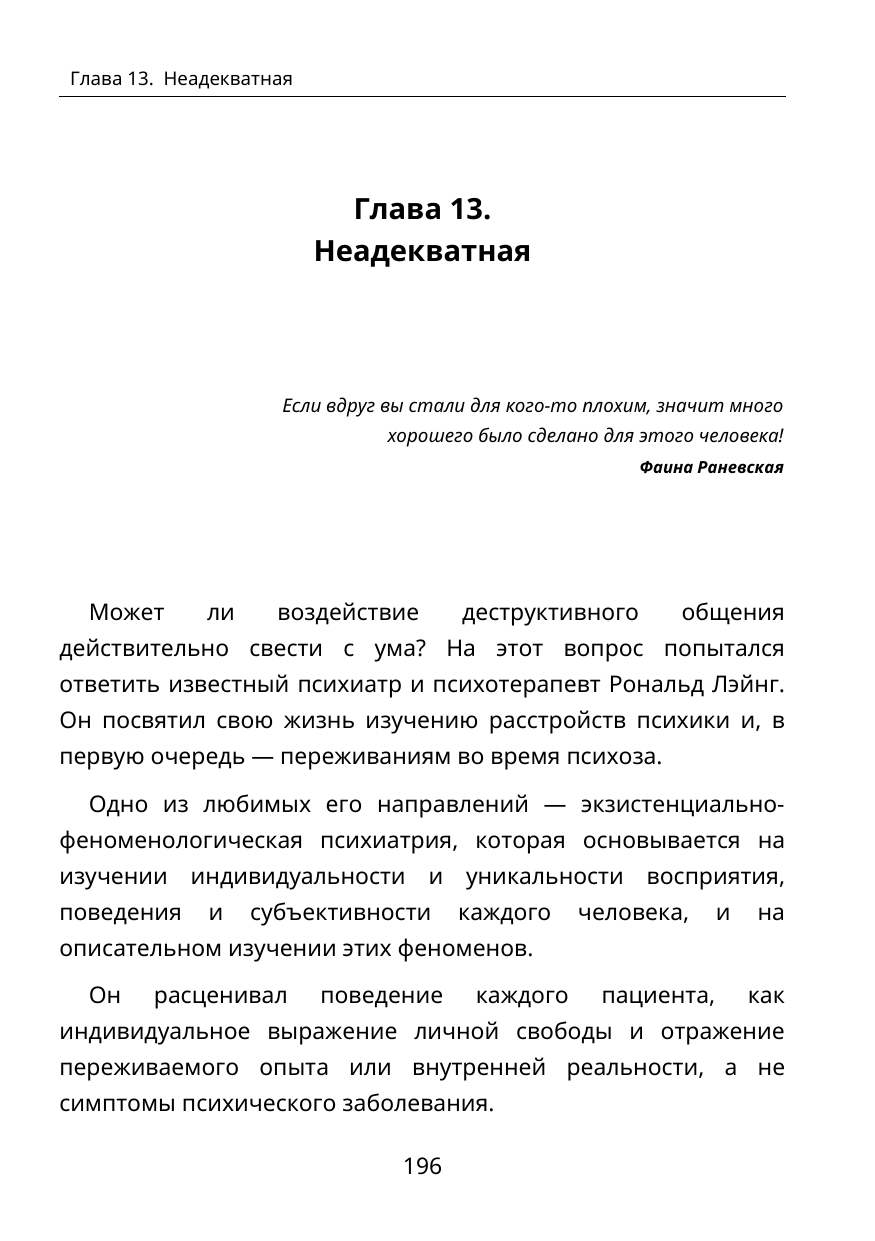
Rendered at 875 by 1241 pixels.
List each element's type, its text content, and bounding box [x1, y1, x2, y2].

text Фаина Раневская [118, 448, 786, 478]
subtitle Глава 13. Неадекватная [59, 185, 786, 270]
text Он расценивал поведение каждого пациента, как индивидуальное выражение личной свободы и отражение переживаемого опыта или внутренней реальности, а не симптомы психического заболевания. [59, 979, 786, 1118]
text Если вдруг вы стали для кого-то плохим, значит много хорошего было сделано для этого человека! [207, 388, 786, 448]
text Может ли воздействие деструктивного общения действительно свести с ума? На этот вопрос попытался ответить известный психиатр и психотерапевт Рональд Лэйнг. Он посвятил свою жизнь изучению расстройств психики и, в первую очередь — переживаниям во время психоза. [59, 596, 786, 771]
text Одно из любимых его направлений — экзистенциально-феноменологическая психиатрия, которая основывается на изучении индивидуальности и уникальности восприятия, поведения и субъективности каждого человека, и на описательном изучении этих феноменов. [59, 788, 786, 963]
